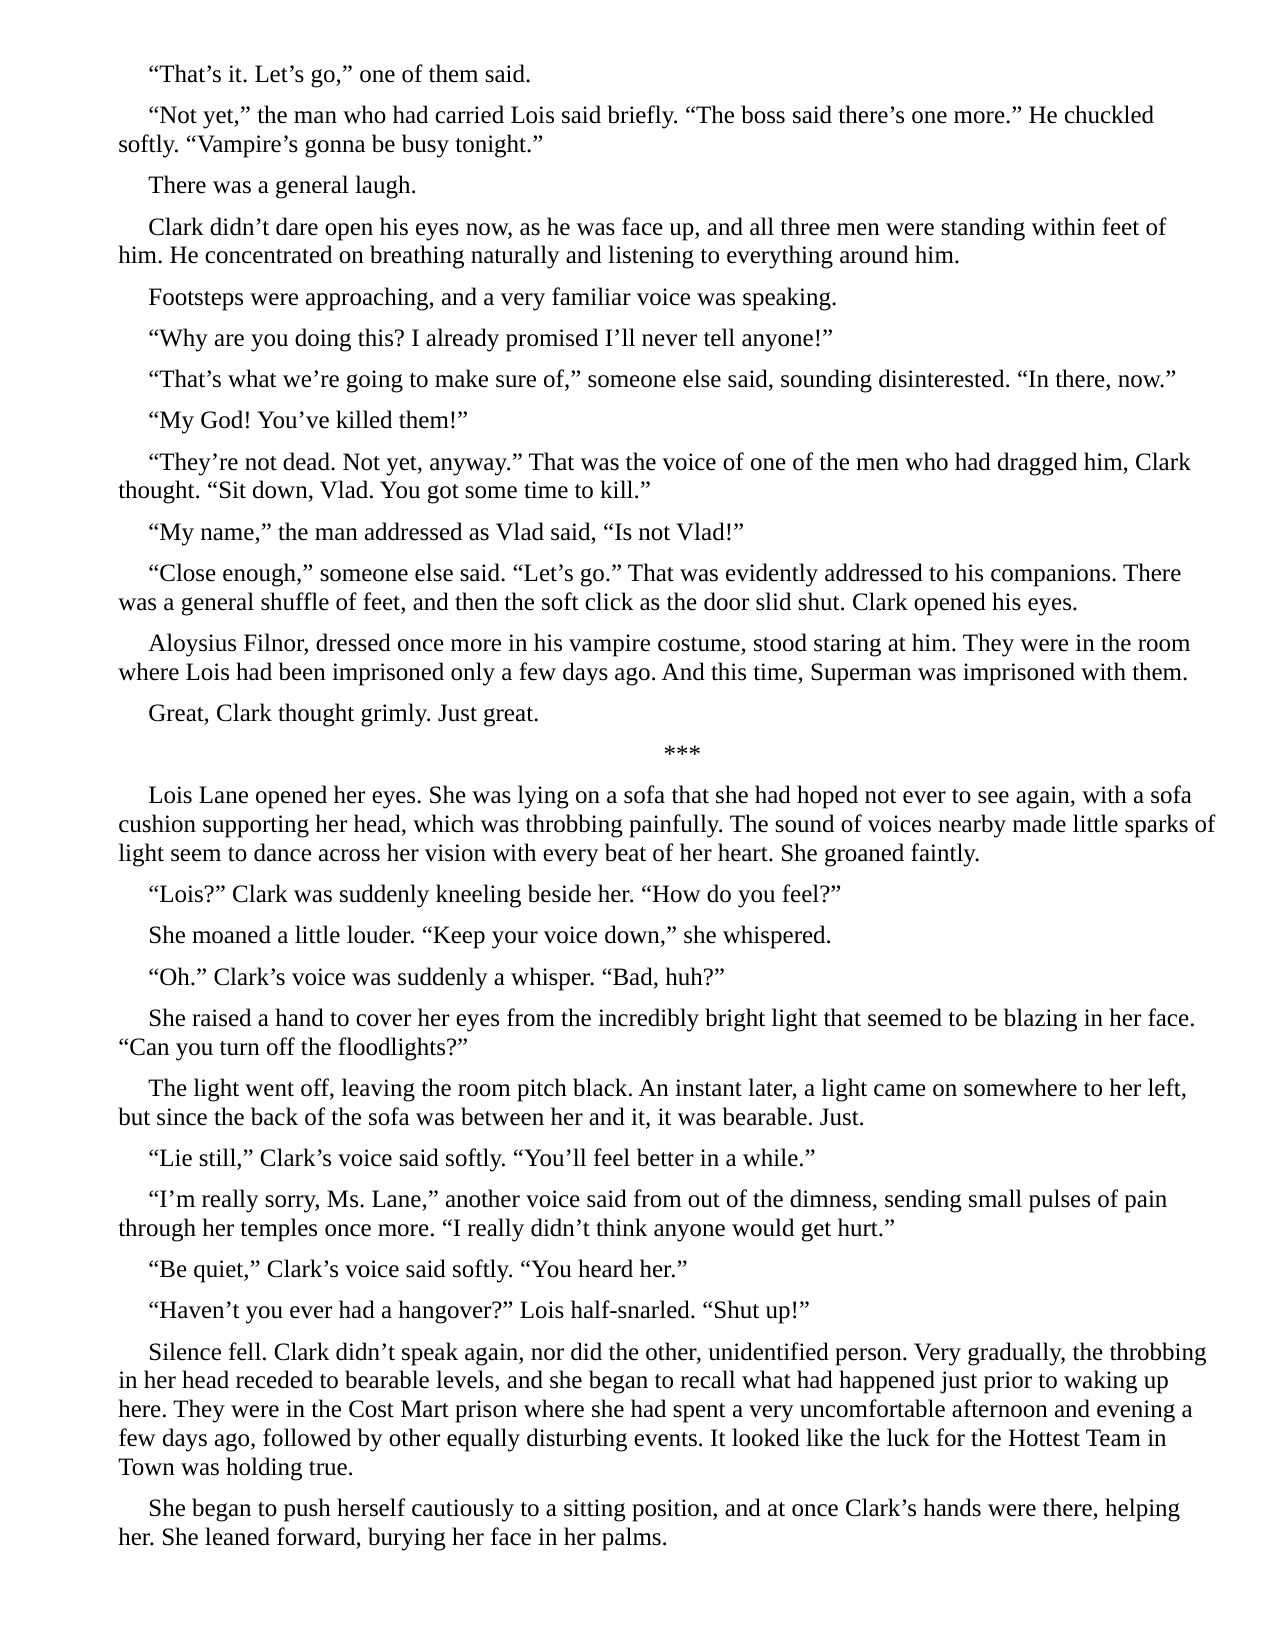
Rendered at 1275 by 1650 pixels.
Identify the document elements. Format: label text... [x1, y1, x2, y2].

text *** [118, 739, 1216, 768]
text “Oh.” Clark’s voice was suddenly a whisper. “Bad, huh?” [118, 962, 1216, 990]
text She raised a hand to cover her eyes from the incredibly bright light that seemed to be blazing in her face. “Can you turn off the floodlights?” [118, 1003, 1216, 1060]
text “I’m really sorry, Ms. Lane,” another voice said from out of the dimness, sending small pulses of pain through her temples once more. “I really didn’t think anyone would get hurt.” [118, 1184, 1216, 1242]
text “Be quiet,” Clark’s voice said softly. “You heard her.” [118, 1254, 1216, 1283]
text Clark didn’t dare open his eyes now, as he was face up, and all three men were standing within feet of him. He concentrated on breathing naturally and listening to everything around him. [118, 212, 1216, 269]
text There was a general laugh. [118, 170, 1216, 199]
text She began to push herself cautiously to a sitting position, and at once Clark’s hands were there, helping her. She leaned forward, burying her face in her palms. [118, 1493, 1216, 1550]
text “Lie still,” Clark’s voice said softly. “You’ll feel better in a while.” [118, 1143, 1216, 1172]
text “My name,” the man addressed as Vlad said, “Is not Vlad!” [118, 517, 1216, 545]
text “My God! You’ve killed them!” [118, 405, 1216, 434]
text “Why are you doing this? I already promised I’ll never tell anyone!” [118, 323, 1216, 352]
text Silence fell. Clark didn’t speak again, nor did the other, unidentified person. Very gradually, the throbbing in her head receded to bearable levels, and she began to recall what had happened just prior to waking up here. They were in the Cost Mart prison where she had spent a very uncomfortable afternoon and evening a few days ago, followed by other equally disturbing events. It looked like the luck for the Hottest Team in Town was holding true. [118, 1337, 1216, 1480]
text “Haven’t you ever had a hangover?” Lois half-snarled. “Shut up!” [118, 1295, 1216, 1324]
text Great, Clark thought grimly. Just great. [118, 698, 1216, 727]
text “They’re not dead. Not yet, anyway.” That was the voice of one of the men who had dragged him, Clark thought. “Sit down, Vlad. You got some time to kill.” [118, 447, 1216, 504]
text “That’s what we’re going to make sure of,” someone else said, sounding disinterested. “In there, now.” [118, 364, 1216, 393]
text “Not yet,” the man who had carried Lois said briefly. “The boss said there’s one more.” He chuckled softly. “Vampire’s gonna be busy tonight.” [118, 100, 1216, 158]
text Footsteps were approaching, and a very familiar voice was speaking. [118, 282, 1216, 310]
text Aloysius Filnor, dressed once more in his vampire costume, stood staring at him. They were in the room where Lois had been imprisoned only a few days ago. And this time, Superman was imprisoned with them. [118, 628, 1216, 685]
text Lois Lane opened her eyes. She was lying on a sofa that she had hoped not ever to see again, with a sofa cushion supporting her head, which was throbbing painfully. The sound of voices nearby made little sparks of light seem to dance across her vision with every beat of her heart. She groaned faintly. [118, 780, 1216, 867]
text “Lois?” Clark was suddenly kneeling beside her. “How do you feel?” [118, 879, 1216, 908]
text She moaned a little louder. “Keep your voice down,” she whispered. [118, 920, 1216, 949]
text The light went off, leaving the room pitch black. An instant later, a light came on somewhere to her left, but since the back of the sofa was between her and it, it was bearable. Just. [118, 1073, 1216, 1130]
text “That’s it. Let’s go,” one of them said. [118, 59, 1216, 88]
text “Close enough,” someone else said. “Let’s go.” That was evidently addressed to his companions. There was a general shuffle of feet, and then the soft click as the door slid shut. Clark opened his eyes. [118, 558, 1216, 615]
